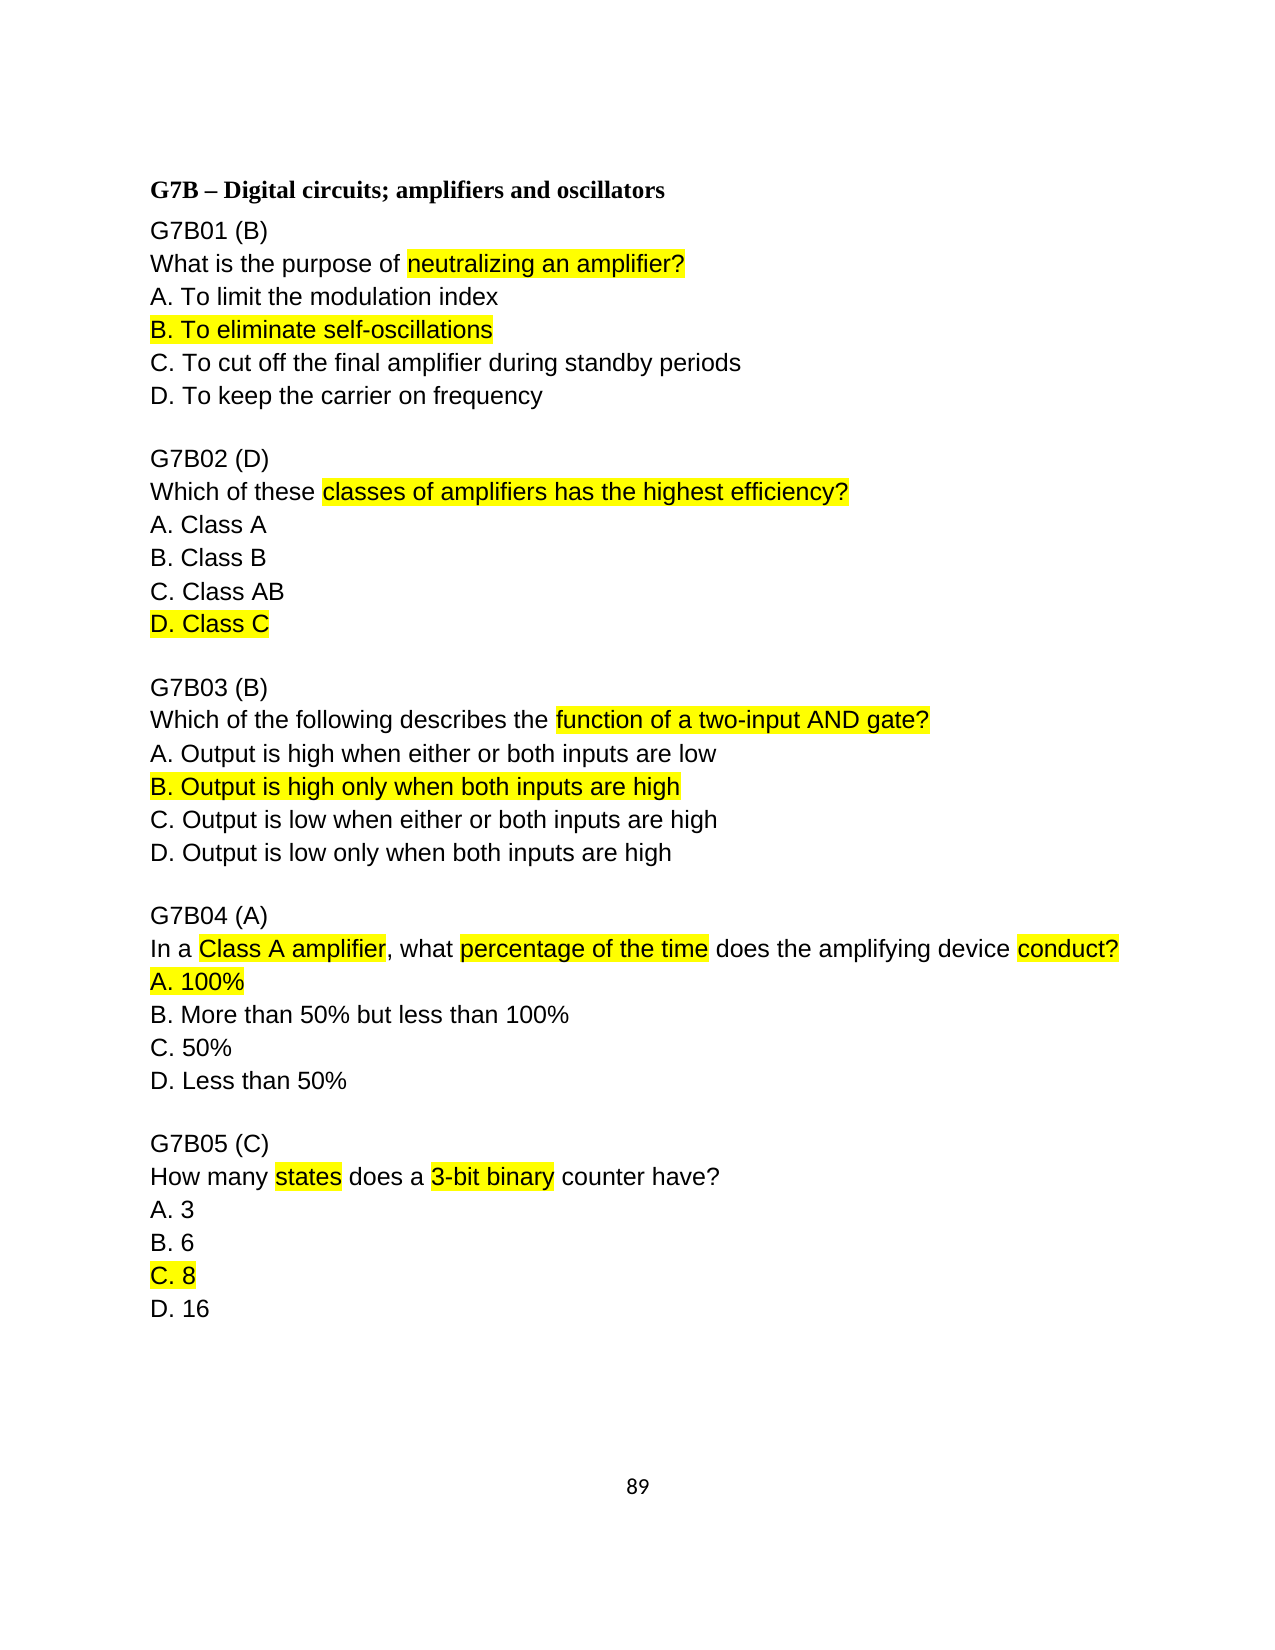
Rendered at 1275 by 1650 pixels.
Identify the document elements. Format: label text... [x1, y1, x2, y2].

text G7B03 (B) Which of the following describes the function of a two-input AND gate? A. Output is high when either or both inputs are low B. Output is high only when both inputs are high C. Output is low when either or both inputs are high D. Output is low only when both inputs are high [150, 672, 1125, 866]
text G7B02 (D) Which of these classes of amplifiers has the highest efficiency? A. Class A B. Class B C. Class AB D. Class C [150, 444, 1125, 638]
subtitle G7B – Digital circuits; amplifiers and oscillators [150, 175, 1125, 204]
text G7B01 (B) What is the purpose of neutralizing an amplifier? A. To limit the modulation index B. To eliminate self-oscillations C. To cut off the final amplifier during standby periods D. To keep the carrier on frequency [150, 216, 1125, 410]
text G7B04 (A) In a Class A amplifier, what percentage of the time does the amplifying device conduct? A. 100% B. More than 50% but less than 100% C. 50% D. Less than 50% [150, 901, 1125, 1094]
text G7B05 (C) How many states does a 3-bit binary counter have? A. 3 B. 6 C. 8 D. 16 [150, 1129, 1125, 1323]
